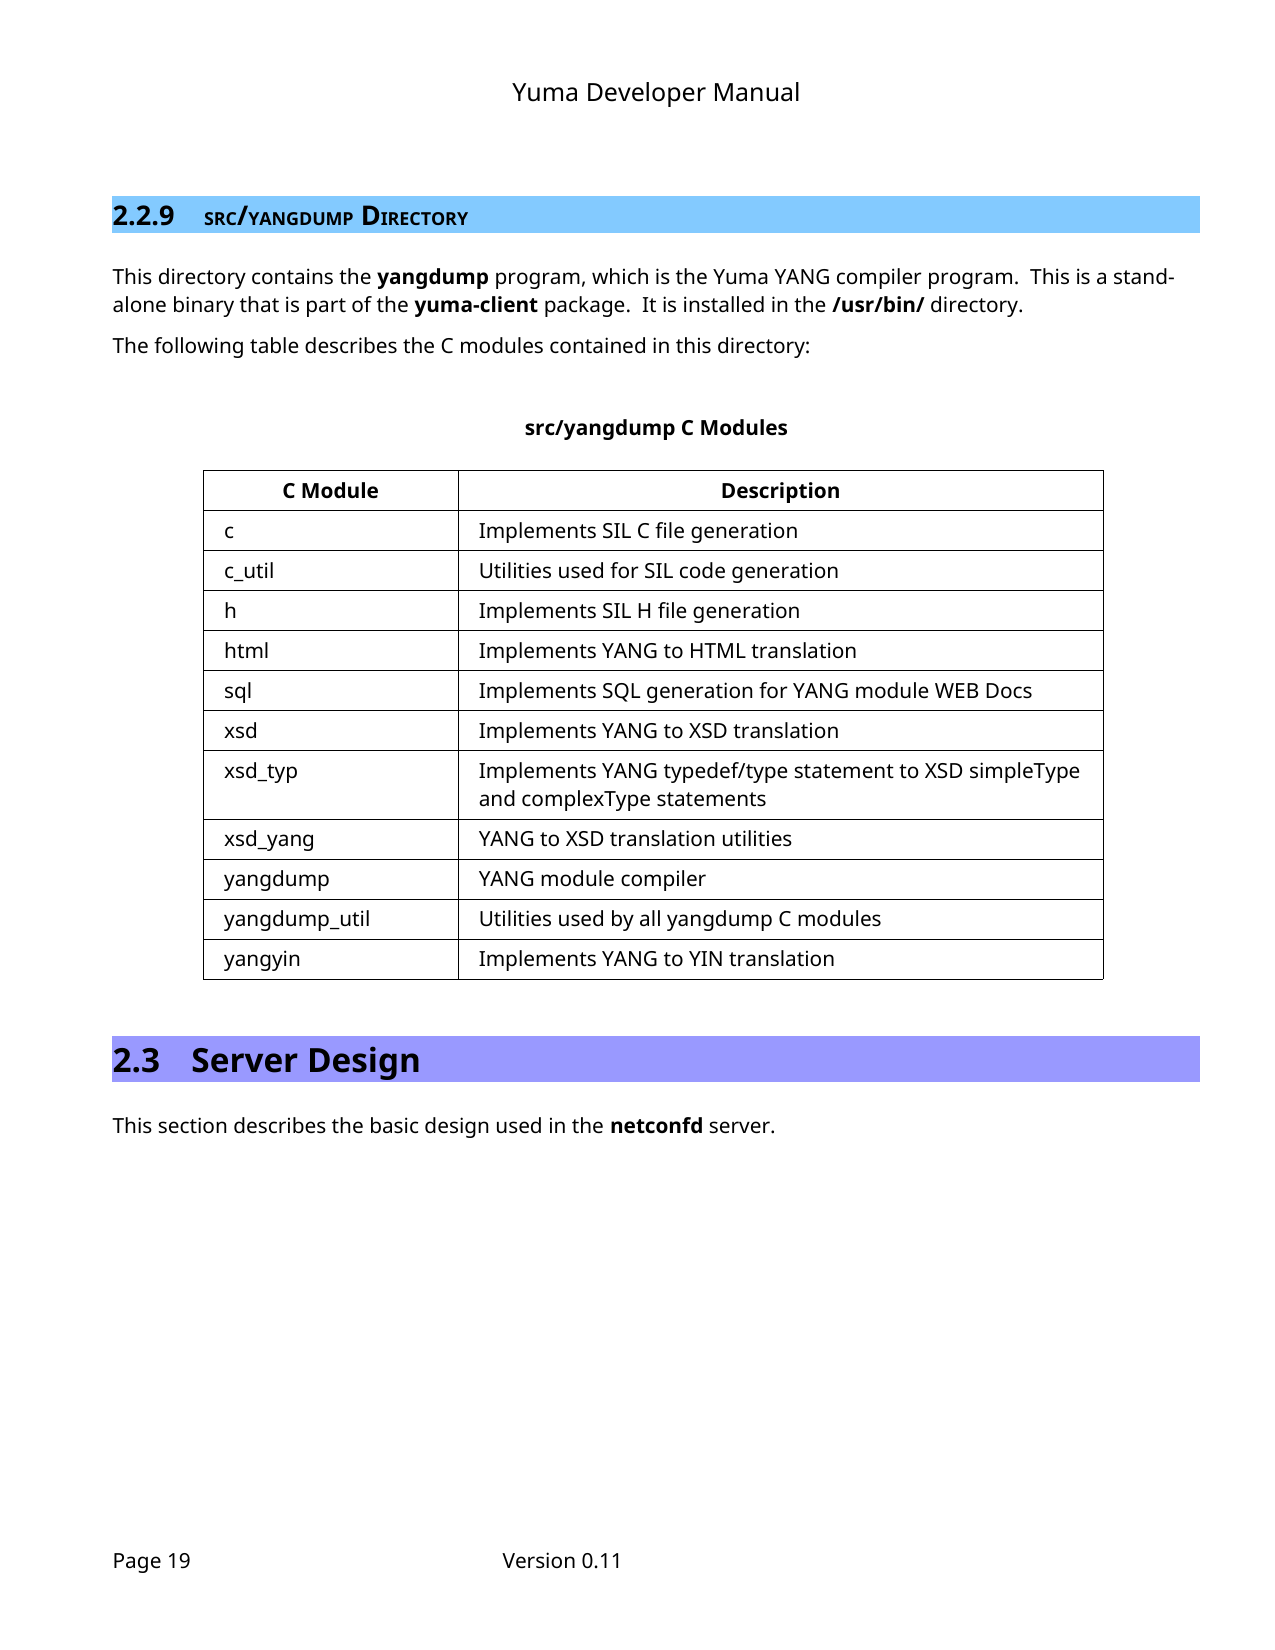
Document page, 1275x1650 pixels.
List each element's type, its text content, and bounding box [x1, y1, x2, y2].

subtitle Server Design [112, 1036, 1200, 1082]
table_cell Implements YANG to YIN translation [459, 940, 1103, 979]
table_cell Implements SIL C file generation [459, 511, 1103, 550]
table_cell Implements SQL generation for YANG module WEB Docs [459, 671, 1103, 710]
table_cell yangdump [204, 860, 458, 899]
table_cell xsd_yang [204, 820, 458, 859]
text This section describes the basic design used in the netconfd server. [112, 1111, 1200, 1139]
table_cell Implements YANG to XSD translation [459, 711, 1103, 750]
table_cell c [204, 511, 458, 550]
table_cell html [204, 631, 458, 670]
subtitle src/yangdump Directory [112, 196, 1200, 233]
subtitle src/yangdump C Modules [127, 413, 1185, 442]
table_cell Implements SIL H file generation [459, 591, 1103, 630]
text This directory contains the yangdump program, which is the Yuma YANG compiler program. This is a stand-alone binary that is part of the yuma-client package. It is installed in the /usr/bin/ directory. [112, 262, 1200, 319]
table_cell h [204, 591, 458, 630]
table_cell xsd [204, 711, 458, 750]
table_header C Module [204, 471, 458, 510]
table_cell sql [204, 671, 458, 710]
table_cell xsd_typ [204, 751, 458, 819]
table_cell Implements YANG to HTML translation [459, 631, 1103, 670]
table_cell Utilities used by all yangdump C modules [459, 900, 1103, 939]
table_cell yangyin [204, 940, 458, 979]
table_cell c_util [204, 551, 458, 590]
table_cell YANG module compiler [459, 860, 1103, 899]
text The following table describes the C modules contained in this directory: [112, 332, 1200, 360]
table_cell YANG to XSD translation utilities [459, 820, 1103, 859]
table_header Description [459, 471, 1103, 510]
table_cell yangdump_util [204, 900, 458, 939]
table_cell Implements YANG typedef/type statement to XSD simpleType and complexType statements [459, 751, 1103, 819]
table_cell Utilities used for SIL code generation [459, 551, 1103, 590]
